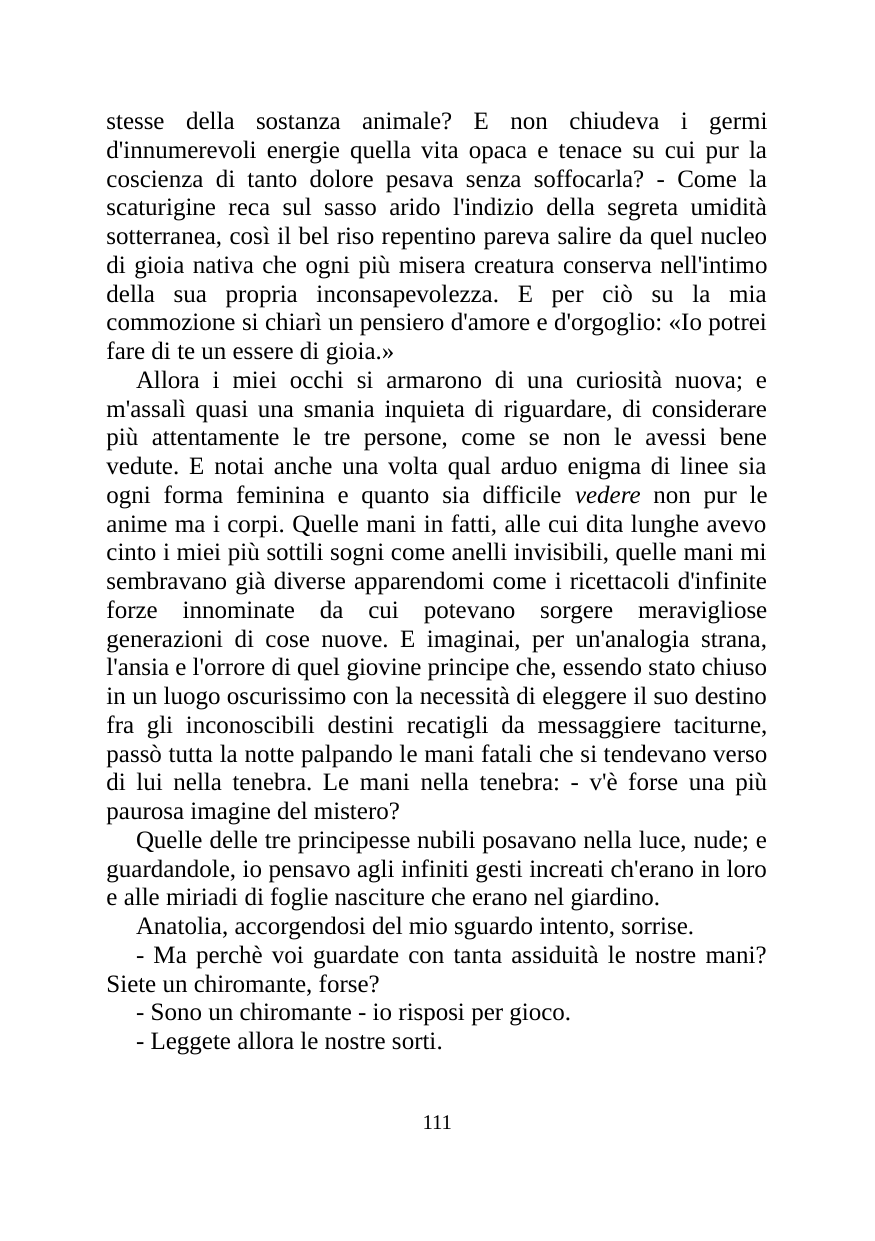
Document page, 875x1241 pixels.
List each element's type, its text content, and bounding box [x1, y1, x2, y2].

text Allora i miei occhi si armarono di una curiosità nuova; e m'assalì quasi una smania inquieta di riguardare, di considerare più attentamente le tre persone, come se non le avessi bene vedute. E notai anche una volta qual arduo enigma di linee sia ogni forma feminina e quanto sia difficile vedere non pur le anime ma i corpi. Quelle mani in fatti, alle cui dita lunghe avevo cinto i miei più sottili sogni come anelli invisibili, quelle mani mi sembravano già diverse apparendomi come i ricettacoli d'infinite forze innominate da cui potevano sorgere meravigliose generazioni di cose nuove. E imaginai, per un'analogia strana, l'ansia e l'orrore di quel giovine principe che, essendo stato chiuso in un luogo oscurissimo con la necessità di eleggere il suo destino fra gli inconoscibili destini recatigli da messaggiere taciturne, passò tutta la notte palpando le mani fatali che si tendevano verso di lui nella tenebra. Le mani nella tenebra: - v'è forse una più paurosa imagine del mistero? [106, 365, 768, 825]
text - Ma perchè voi guardate con tanta assiduità le nostre mani? Siete un chiromante, forse? [106, 940, 768, 997]
text stesse della sostanza animale? E non chiudeva i germi d'innumerevoli energie quella vita opaca e tenace su cui pur la coscienza di tanto dolore pesava senza soffocarla? - Come la scaturigine reca sul sasso arido l'indizio della segreta umidità sotterranea, così il bel riso repentino pareva salire da quel nucleo di gioia nativa che ogni più misera creatura conserva nell'intimo della sua propria inconsapevolezza. E per ciò su la mia commozione si chiarì un pensiero d'amore e d'orgoglio: «Io potrei fare di te un essere di gioia.» [106, 106, 768, 365]
text - Sono un chiromante - io risposi per gioco. [106, 997, 768, 1026]
text Anatolia, accorgendosi del mio sguardo intento, sorrise. [106, 911, 768, 940]
text - Leggete allora le nostre sorti. [106, 1026, 768, 1055]
text Quelle delle tre principesse nubili posavano nella luce, nude; e guardandole, io pensavo agli infiniti gesti increati ch'erano in loro e alle miriadi di foglie nasciture che erano nel giardino. [106, 825, 768, 911]
